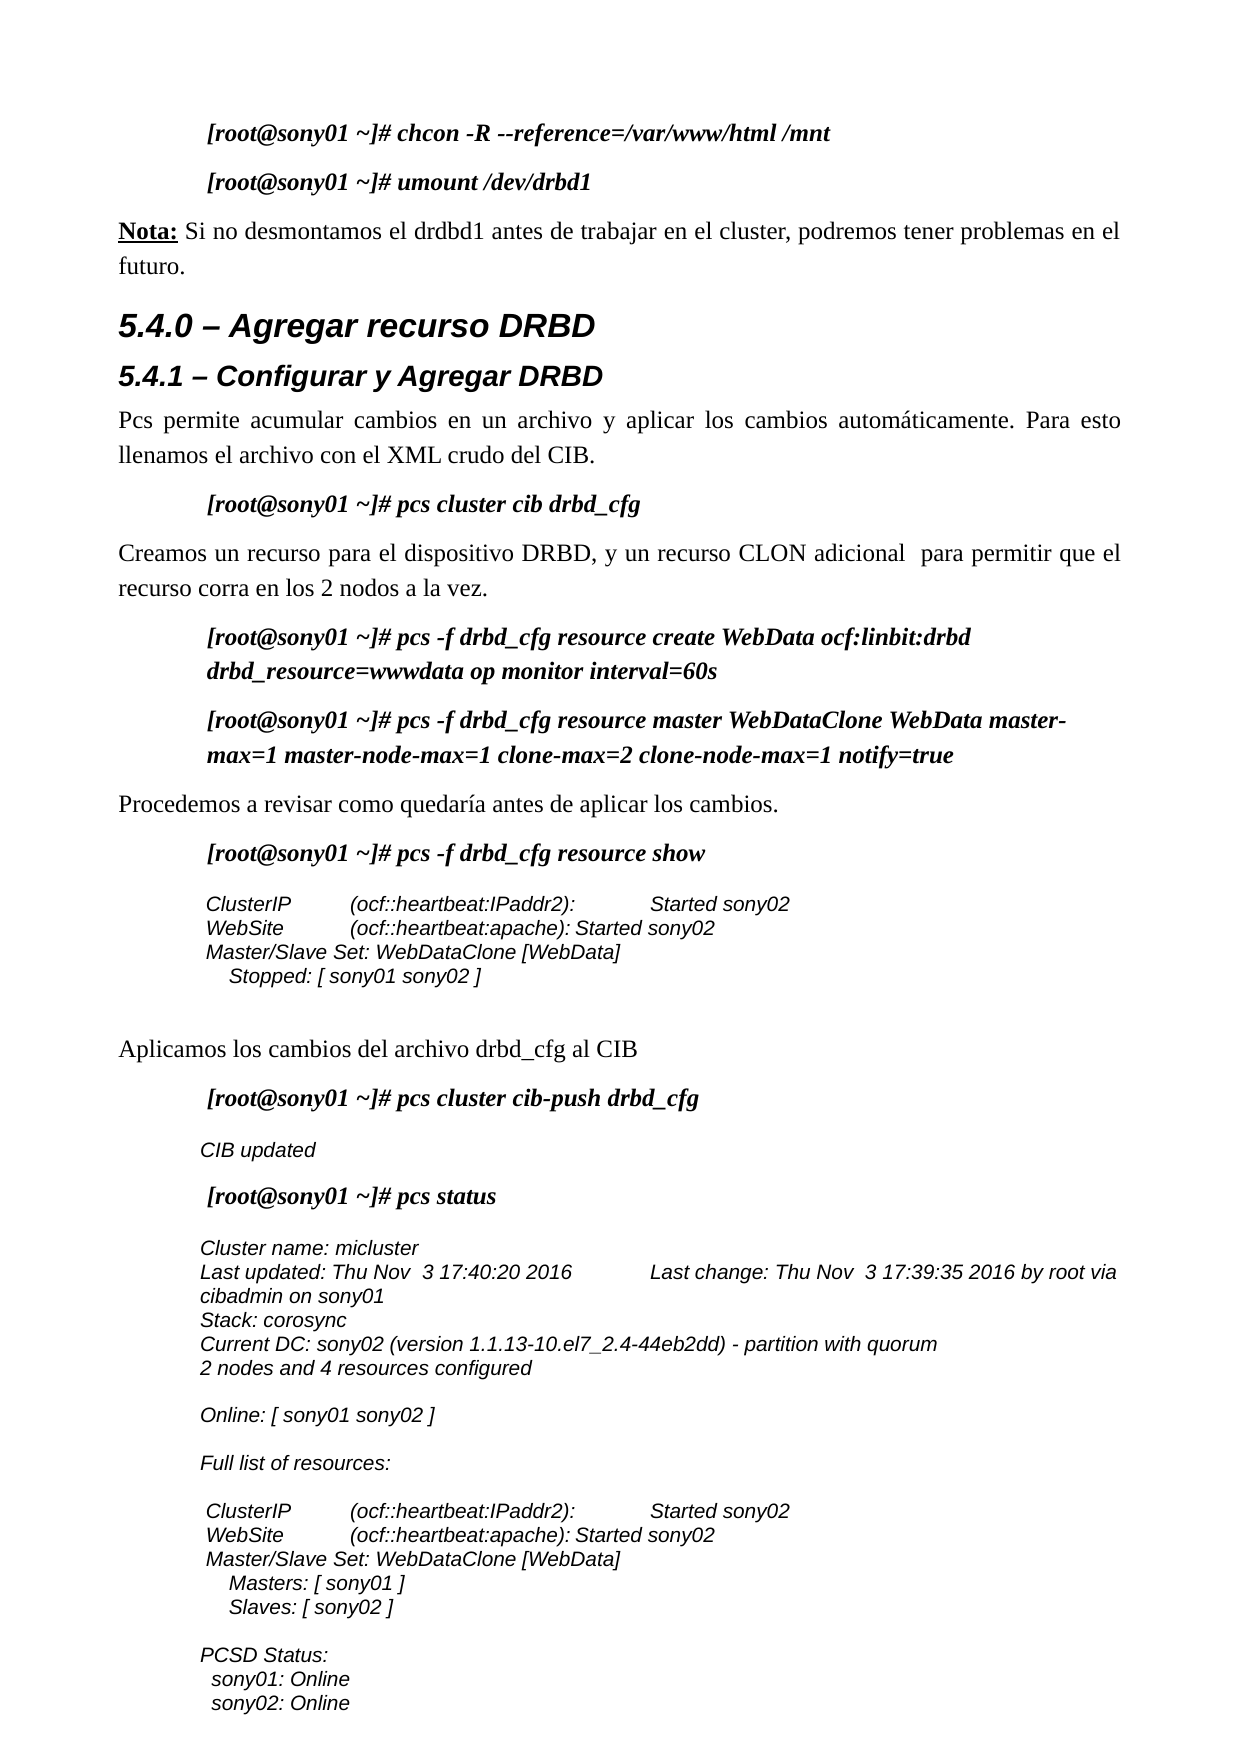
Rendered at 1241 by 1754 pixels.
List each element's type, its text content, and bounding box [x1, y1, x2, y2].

text Pcs permite acumular cambios en un archivo y aplicar los cambios automáticamente. Para esto llenamos el archivo con el XML crudo del CIB. [118, 406, 1122, 469]
text [root@sony01 ~]# pcs status [207, 1181, 1122, 1210]
subtitle 5.4.1 – Configurar y Agregar DRBD [118, 359, 1122, 393]
text [root@sony01 ~]# pcs -f drbd_cfg resource master WebDataClone WebData master-max=1 master-node-max=1 clone-max=2 clone-node-max=1 notify=true [207, 705, 1122, 768]
text [root@sony01 ~]# pcs -f drbd_cfg resource create WebData ocf:linbit:drbd drbd_resource=wwwdata op monitor interval=60s [207, 622, 1122, 685]
text [root@sony01 ~]# pcs -f drbd_cfg resource show [207, 838, 1122, 867]
subtitle 5.4.0 – Agregar recurso DRBD [118, 306, 1122, 345]
text Nota: Si no desmontamos el drdbd1 antes de trabajar en el cluster, podremos tener problemas en el futuro. [118, 216, 1122, 279]
text Aplicamos los cambios del archivo drbd_cfg al CIB [118, 1034, 1122, 1063]
text [root@sony01 ~]# umount /dev/drbd1 [207, 167, 1122, 196]
text Creamos un recurso para el dispositivo DRBD, y un recurso CLON adicional para permitir que el recurso corra en los 2 nodos a la vez. [118, 538, 1122, 601]
text [root@sony01 ~]# pcs cluster cib drbd_cfg [207, 489, 1122, 518]
text Procedemos a revisar como quedaría antes de aplicar los cambios. [118, 789, 1122, 817]
text [root@sony01 ~]# chcon -R --reference=/var/www/html /mnt [207, 118, 1122, 147]
text [root@sony01 ~]# pcs cluster cib-push drbd_cfg [207, 1083, 1122, 1112]
